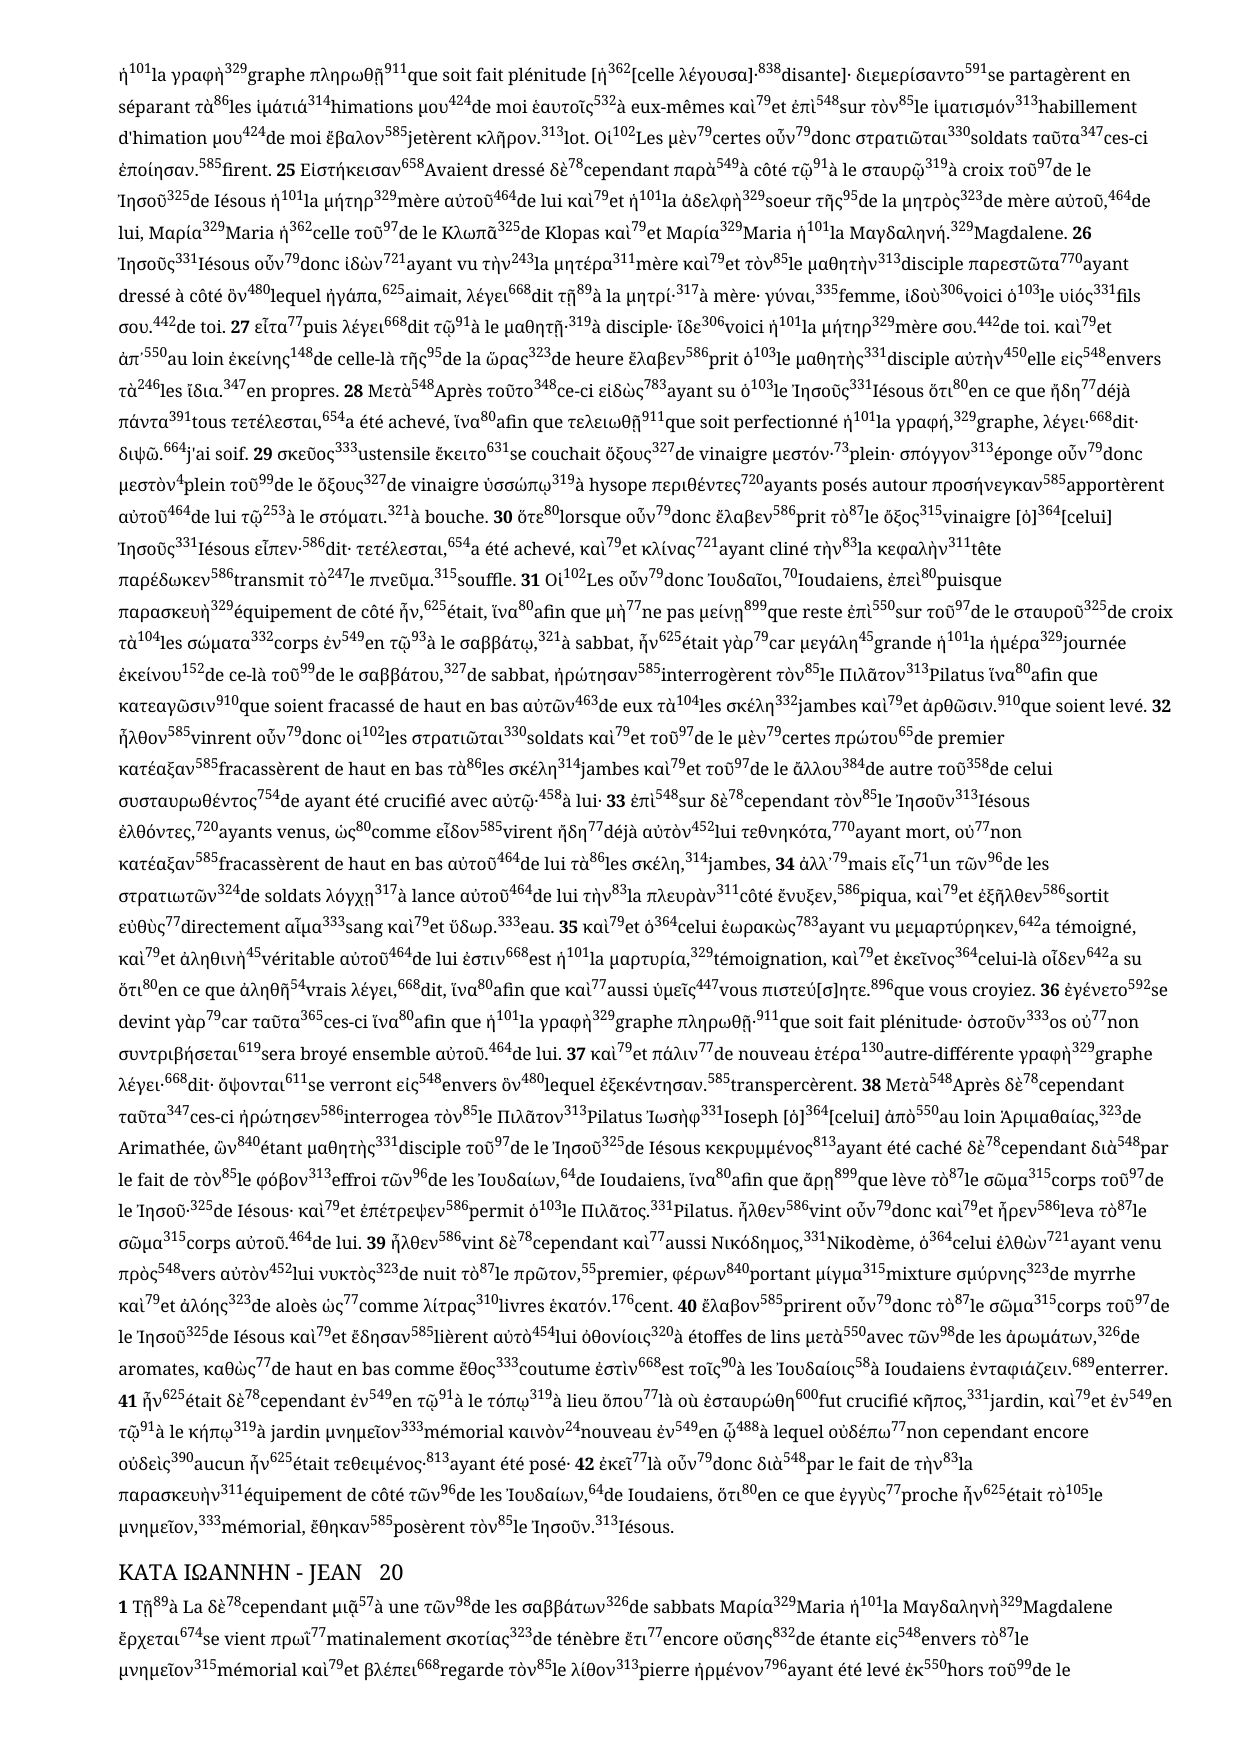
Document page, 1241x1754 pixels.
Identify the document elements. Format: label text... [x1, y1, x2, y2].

text 1 Τότε77Alors οὖν79donc ἔλαβεν586prit ὁ103le Πιλᾶτος331Pilatus τὸν85le Ἰησοῦν313Iésous καὶ79et ἐμαστίγωσεν.586fouetta. 2 καὶ79et οἱ102les στρατιῶται330soldats πλέξαντες720ayants tressés στέφανον313couronne ἐξ550hors ἀκανθῶν322de épines ἐπέθηκαν585surposèrent αὐτοῦ464de lui τῇ89à la κεφαλῇ317à tête καὶ79et ἱμάτιον315himation πορφυροῦν6de porphyre περιέβαλον585entourèrent αὐτὸν452lui 3 καὶ79et ἤρχοντο630se venaient πρὸς548vers αὐτὸν452lui καὶ79et ἔλεγον·624disaient· χαῖρε308sois de joie ὁ109le βασιλεὺς337roi τῶν96de les Ἰουδαίων·64de Ioudaiens· καὶ79et ἐδίδοσαν624donnaient αὐτῷ458à lui ῥαπίσματα.314gifles. 4 Καὶ79Et ἐξῆλθεν586sortit πάλιν77de nouveau ἔξω77au-dehors ὁ103le Πιλᾶτος331Pilatus καὶ79et λέγει668dit αὐτοῖς·457à eux· ἴδε306voici ἄγω664je conduis ὑμῖν438à vous αὐτὸν452lui ἔξω,77au-dehors, ἵνα80afin que γνῶτε896que vous connaissiez ὅτι80en ce que οὐδεμίαν267aucune αἰτίαν311cause εὑρίσκω664je trouve ἐν549en αὐτῷ.458à lui. 5 ἐξῆλθεν586sortit οὖν79donc ὁ103le Ἰησοῦς331Iésous ἔξω,77au-dehors, φορῶν840colportant τὸν85le ἀκάνθινον4épineuse στέφανον313couronne καὶ79et τὸ87le πορφυροῦν6de porphyre ἱμάτιον.315himation. καὶ79et λέγει668dit αὐτοῖς·457à eux· ἰδοὺ306voici ὁ103le ἄνθρωπος.331être humain. 6 Ὅτε80Lorsque οὖν79donc εἶδον585virent αὐτὸν452lui οἱ102les ἀρχιερεῖς330chefs sacrificateurs καὶ79et οἱ102les ὑπηρέται330ministres ἐκραύγασαν585crièrent λέγοντες·839disants· σταύρωσον554crucifie σταύρωσον.554crucifie. λέγει668dit αὐτοῖς457à eux ὁ103le Πιλᾶτος·331Pilatus· λάβετε553prenez αὐτὸν452lui ὑμεῖς447vous καὶ79et σταυρώσατε·553crucifiez· ἐγὼ431moi γὰρ79car οὐχ77non εὑρίσκω664je trouve ἐν549en αὐτῷ458à lui αἰτίαν.311cause. 7 ἀπεκρίθησαν599furent répondu αὐτῷ458à lui οἱ102les Ἰουδαῖοι·70Ioudaiens· ἡμεῖς430nous νόμον313loi ἔχομεν663nous avons καὶ79et κατὰ548selon τὸν85le νόμον313loi ὀφείλει668doit ἀποθανεῖν,681mourir loin, ὅτι80en ce que υἱὸν313fils θεοῦ325de Dieu ἑαυτὸν528lui-même ἐποίησεν.586fit. 8 Ὅτε80Lorsque οὖν79donc ἤκουσεν586écouta ὁ103le Πιλᾶτος331Pilatus τοῦτον138celui-ci τὸν85le λόγον,313discours, μᾶλλον77davantage ἐφοβήθη,600fut effrayé, 9 καὶ79et εἰσῆλθεν586vint à l'intérieur εἰς548envers τὸ87le πραιτώριον315prétoire πάλιν77de nouveau καὶ79et λέγει668dit τῷ91à le Ἰησοῦ·319à Iésous· πόθεν77d'où? εἶ666tu es σύ;448toi; ὁ103le δὲ78cependant Ἰησοῦς331Iésous ἀπόκρισιν311réponse apocritique οὐκ77non ἔδωκεν586donna αὐτῷ.458à lui. 10 λέγει668dit οὖν79donc αὐτῷ458à lui ὁ103le Πιλᾶτος·331Pilatus· ἐμοὶ420à moi οὐ340non λαλεῖς;666tu bavardes; οὐκ340non οἶδας640tu as su ὅτι80en ce que ἐξουσίαν311autorité ἔχω664j'ai ἀπολῦσαί681délier au loin σε437toi καὶ79et ἐξουσίαν311autorité ἔχω664j'ai σταυρῶσαί681crucifier σε;437toi; 11 ἀπεκρίθη600fut répondu [αὐτῷ]458[à lui] Ἰησοῦς·331Iésous· οὐκ77non εἶχες623tu avais ἐξουσίαν311autorité κατ᾽550contre ἐμοῦ424de moi οὐδεμίαν267aucune εἰ551si μὴ77ne pas ἦν625était δεδομένον815ayant été donné σοι439à toi ἄνωθεν·77d'en haut· διὰ548par le fait de τοῦτο348ce-ci ὁ364celui παραδούς721ayant transmis μέ417moi σοι439à toi μείζονα2plus grande ἁμαρτίαν311faute ἔχει.668a. 12 Ἐκ550Hors τούτου360de ce-ci ὁ103le Πιλᾶτος331Pilatus ἐζήτει625cherchait ἀπολῦσαι681délier au loin αὐτόν·452lui· οἱ102les δὲ78cependant Ἰουδαῖοι70Ioudaiens ἐκραύγασαν585crièrent λέγοντες·839disants· ἐὰν80si le cas échéant τοῦτον346celui-ci ἀπολύσῃς,897que tu délies au loin, οὐκ77non εἶ666tu es φίλος47ami τοῦ97de le Καίσαρος·325de Kaesar· πᾶς390tout ὁ364celui βασιλέα313roi ἑαυτὸν528lui-même ποιῶν840faisant ἀντιλέγει668contredit τῷ91à le Καίσαρι.319à Kaesar. 13 ὁ103le οὖν79donc Πιλᾶτος331Pilatus ἀκούσας721ayant écouté τῶν96de les λόγων324de discours τούτων149de ceux-ci ἤγαγεν586conduisit ἔξω77au-dehors τὸν85le Ἰησοῦν313Iésous καὶ79et ἐκάθισεν586assit ἐπὶ550sur βήματος327de estrade εἰς548envers τόπον313lieu λεγόμενον875étant dit Λιθόστρωτον,32Lithostrotos, Ἑβραϊστὶ77En Hébreu δὲ78cependant Γαββαθα.315Gabbatha. 14 ἦν625était δὲ78cependant παρασκευὴ329équipement de côté τοῦ99de le πάσχα,327de pâque, ὥρα329heure ἦν625était ὡς551comme ἕκτη.69sixième. καὶ79et λέγει668dit τοῖς90à les Ἰουδαίοις·58à Ioudaiens· ἴδε306voici ὁ103le βασιλεὺς331roi ὑμῶν.441de vous. 15 ἐκραύγασαν585crièrent οὖν79donc ἐκεῖνοι·363ceux-là· ἆρον554lève ἆρον,554lève, σταύρωσον554crucifie αὐτόν.452lui. λέγει668dit αὐτοῖς457à eux ὁ103le Πιλᾶτος·331Pilatus· τὸν85le βασιλέα313roi ὑμῶν441de vous σταυρώσω;895que je crucifie; ἀπεκρίθησαν599furent répondu οἱ102les ἀρχιερεῖς·330chefs sacrificateurs· οὐκ77non ἔχομεν663nous avons βασιλέα313roi εἰ551si μὴ77ne pas Καίσαρα.313Kaesar. 16 Τότε77Alors οὖν79donc παρέδωκεν586transmit αὐτὸν452lui αὐτοῖς457à eux ἵνα80afin que σταυρωθῇ.911que soit crucifié. Παρέλαβον585Prirent à côté οὖν79donc τὸν85le Ἰησοῦν,313Iésous, 17 καὶ79et βαστάζων840mettant en charge ἑαυτῷ533à lui-même τὸν85le σταυρὸν313croix ἐξῆλθεν586sortit εἰς548envers τὸν346celui λεγόμενον875étant dit Κρανίου327de Crâne Τόπον,313Lieu, ὃ500lequel λέγεται680est dit Ἑβραϊστὶ77En Hébreu Γολγοθα,329Golgotha, 18 ὅπου77là où αὐτὸν452lui ἐσταύρωσαν,585crucifièrent, καὶ79et μετ᾽550avec αὐτοῦ464de lui ἄλλους372autres δύο178deux ἐντεῦθεν77d'ici καὶ79et ἐντεῦθεν,77d'ici, μέσον55au milieu δὲ78cependant τὸν85le Ἰησοῦν.313Iésous. 19 ἔγραψεν586grapha δὲ78cependant καὶ77aussi τίτλον313titre ὁ103le Πιλᾶτος331Pilatus καὶ79et ἔθηκεν586posa ἐπὶ550sur τοῦ97de le σταυροῦ·325de croix· ἦν625était δὲ78cependant γεγραμμένον·815ayant été graphé· Ἰησοῦς331Iésous ὁ103le Ναζωραῖος331Nazoréen ὁ103le βασιλεὺς331roi τῶν96de les Ἰουδαίων.64de Ioudaiens. 20 τοῦτον138celui-ci οὖν79donc τὸν85le τίτλον313titre πολλοὶ389nombreux ἀνέγνωσαν585prirent connaissance τῶν96de les Ἰουδαίων,64de Ioudaiens, ὅτι80en ce que ἐγγὺς77proche ἦν625était ὁ103le τόπος331lieu τῆς95de la πόλεως323de cité ὅπου77là où ἐσταυρώθη600fut crucifié ὁ103le Ἰησοῦς·331Iésous· καὶ79et ἦν625était γεγραμμένον815ayant été graphé Ἑβραϊστί,77En Hébreu, Ῥωμαϊστί,77En Romain, Ἑλληνιστί.77En Helléniste. 21 ἔλεγον624disaient οὖν79donc τῷ91à le Πιλάτῳ319à Pilatus οἱ102les ἀρχιερεῖς330chefs sacrificateurs τῶν96de les Ἰουδαίων·64de Ioudaiens· μὴ79ne pas γράφε·570graphe· ὁ103le βασιλεὺς331roi τῶν96de les Ἰουδαίων,64de Ioudaiens, ἀλλ᾽79mais ὅτι80en ce que ἐκεῖνος364celui-là εἶπεν·586dit· βασιλεύς331roi εἰμι664je suis τῶν96de les Ἰουδαίων.64de Ioudaiens. 22 ἀπεκρίθη600fut répondu ὁ103le Πιλᾶτος·331Pilatus· ὃ482lequel γέγραφα,638j'ai graphé, γέγραφα.638j'ai graphé. 23 Οἱ102Les οὖν79donc στρατιῶται,330soldats, ὅτε80lorsque ἐσταύρωσαν585crucifièrent τὸν85le Ἰησοῦν,313Iésous, ἔλαβον585prirent τὰ86les ἱμάτια314himations αὐτοῦ464de lui καὶ79et ἐποίησαν585firent τέσσαρα180quatre μέρη,314parts, ἑκάστῳ275à chacun στρατιώτῃ319à soldat μέρος,315part, καὶ79et τὸν85le χιτῶνα.313chiton. ἦν625était δὲ78cependant ὁ103le χιτὼν331chiton ἄραφος,47sans couture, ἐκ550hors τῶν359de ces ἄνωθεν77d'en haut ὑφαντὸς47tissé δι᾽550par ὅλου.384de tout entier. 24 εἶπαν585dirent οὖν79donc πρὸς548vers ἀλλήλους·501les uns les autres· μὴ79ne pas σχίσωμεν894que nous scindions αὐτόν,452lui, ἀλλὰ79mais λάχωμεν894que nous obtenions par le sort περὶ550autour αὐτοῦ464de lui τίνος405de quel ἔσται·612se sera· ἵνα80afin que ἡ101la γραφὴ329graphe πληρωθῇ911que soit fait plénitude [ἡ362[celle λέγουσα]·838disante]· διεμερίσαντο591se partagèrent en séparant τὰ86les ἱμάτιά314himations μου424de moi ἑαυτοῖς532à eux-mêmes καὶ79et ἐπὶ548sur τὸν85le ἱματισμόν313habillement d'himation μου424de moi ἔβαλον585jetèrent κλῆρον.313lot. Οἱ102Les μὲν79certes οὖν79donc στρατιῶται330soldats ταῦτα347ces-ci ἐποίησαν.585firent. 25 Εἱστήκεισαν658Avaient dressé δὲ78cependant παρὰ549à côté τῷ91à le σταυρῷ319à croix τοῦ97de le Ἰησοῦ325de Iésous ἡ101la μήτηρ329mère αὐτοῦ464de lui καὶ79et ἡ101la ἀδελφὴ329soeur τῆς95de la μητρὸς323de mère αὐτοῦ,464de lui, Μαρία329Maria ἡ362celle τοῦ97de le Κλωπᾶ325de Klopas καὶ79et Μαρία329Maria ἡ101la Μαγδαληνή.329Magdalene. 26 Ἰησοῦς331Iésous οὖν79donc ἰδὼν721ayant vu τὴν243la μητέρα311mère καὶ79et τὸν85le μαθητὴν313disciple παρεστῶτα770ayant dressé à côté ὃν480lequel ἠγάπα,625aimait, λέγει668dit τῇ89à la μητρί·317à mère· γύναι,335femme, ἰδοὺ306voici ὁ103le υἱός331fils σου.442de toi. 27 εἶτα77puis λέγει668dit τῷ91à le μαθητῇ·319à disciple· ἴδε306voici ἡ101la μήτηρ329mère σου.442de toi. καὶ79et ἀπ᾽550au loin ἐκείνης148de celle-là τῆς95de la ὥρας323de heure ἔλαβεν586prit ὁ103le μαθητὴς331disciple αὐτὴν450elle εἰς548envers τὰ246les ἴδια.347en propres. 28 Μετὰ548Après τοῦτο348ce-ci εἰδὼς783ayant su ὁ103le Ἰησοῦς331Iésous ὅτι80en ce que ἤδη77déjà πάντα391tous τετέλεσται,654a été achevé, ἵνα80afin que τελειωθῇ911que soit perfectionné ἡ101la γραφή,329graphe, λέγει·668dit· διψῶ.664j'ai soif. 29 σκεῦος333ustensile ἔκειτο631se couchait ὄξους327de vinaigre μεστόν·73plein· σπόγγον313éponge οὖν79donc μεστὸν4plein τοῦ99de le ὄξους327de vinaigre ὑσσώπῳ319à hysope περιθέντες720ayants posés autour προσήνεγκαν585apportèrent αὐτοῦ464de lui τῷ253à le στόματι.321à bouche. 30 ὅτε80lorsque οὖν79donc ἔλαβεν586prit τὸ87le ὄξος315vinaigre [ὁ]364[celui] Ἰησοῦς331Iésous εἶπεν·586dit· τετέλεσται,654a été achevé, καὶ79et κλίνας721ayant cliné τὴν83la κεφαλὴν311tête παρέδωκεν586transmit τὸ247le πνεῦμα.315souffle. 31 Οἱ102Les οὖν79donc Ἰουδαῖοι,70Ioudaiens, ἐπεὶ80puisque παρασκευὴ329équipement de côté ἦν,625était, ἵνα80afin que μὴ77ne pas μείνῃ899que reste ἐπὶ550sur τοῦ97de le σταυροῦ325de croix τὰ104les σώματα332corps ἐν549en τῷ93à le σαββάτῳ,321à sabbat, ἦν625était γὰρ79car μεγάλη45grande ἡ101la ἡμέρα329journée ἐκείνου152de ce-là τοῦ99de le σαββάτου,327de sabbat, ἠρώτησαν585interrogèrent τὸν85le Πιλᾶτον313Pilatus ἵνα80afin que κατεαγῶσιν910que soient fracassé de haut en bas αὐτῶν463de eux τὰ104les σκέλη332jambes καὶ79et ἀρθῶσιν.910que soient levé. 32 ἦλθον585vinrent οὖν79donc οἱ102les στρατιῶται330soldats καὶ79et τοῦ97de le μὲν79certes πρώτου65de premier κατέαξαν585fracassèrent de haut en bas τὰ86les σκέλη314jambes καὶ79et τοῦ97de le ἄλλου384de autre τοῦ358de celui συσταυρωθέντος754de ayant été crucifié avec αὐτῷ·458à lui· 33 ἐπὶ548sur δὲ78cependant τὸν85le Ἰησοῦν313Iésous ἐλθόντες,720ayants venus, ὡς80comme εἶδον585virent ἤδη77déjà αὐτὸν452lui τεθνηκότα,770ayant mort, οὐ77non κατέαξαν585fracassèrent de haut en bas αὐτοῦ464de lui τὰ86les σκέλη,314jambes, 34 ἀλλ᾽79mais εἷς71un τῶν96de les στρατιωτῶν324de soldats λόγχῃ317à lance αὐτοῦ464de lui τὴν83la πλευρὰν311côté ἔνυξεν,586piqua, καὶ79et ἐξῆλθεν586sortit εὐθὺς77directement αἷμα333sang καὶ79et ὕδωρ.333eau. 35 καὶ79et ὁ364celui ἑωρακὼς783ayant vu μεμαρτύρηκεν,642a témoigné, καὶ79et ἀληθινὴ45véritable αὐτοῦ464de lui ἐστιν668est ἡ101la μαρτυρία,329témoignation, καὶ79et ἐκεῖνος364celui-là οἶδεν642a su ὅτι80en ce que ἀληθῆ54vrais λέγει,668dit, ἵνα80afin que καὶ77aussi ὑμεῖς447vous πιστεύ[σ]ητε.896que vous croyiez. 36 ἐγένετο592se devint γὰρ79car ταῦτα365ces-ci ἵνα80afin que ἡ101la γραφὴ329graphe πληρωθῇ·911que soit fait plénitude· ὀστοῦν333os οὐ77non συντριβήσεται619sera broyé ensemble αὐτοῦ.464de lui. 37 καὶ79et πάλιν77de nouveau ἑτέρα130autre-différente γραφὴ329graphe λέγει·668dit· ὄψονται611se verront εἰς548envers ὃν480lequel ἐξεκέντησαν.585transpercèrent. 38 Μετὰ548Après δὲ78cependant ταῦτα347ces-ci ἠρώτησεν586interrogea τὸν85le Πιλᾶτον313Pilatus Ἰωσὴφ331Ioseph [ὁ]364[celui] ἀπὸ550au loin Ἁριμαθαίας,323de Arimathée, ὢν840étant μαθητὴς331disciple τοῦ97de le Ἰησοῦ325de Iésous κεκρυμμένος813ayant été caché δὲ78cependant διὰ548par le fait de τὸν85le φόβον313effroi τῶν96de les Ἰουδαίων,64de Ioudaiens, ἵνα80afin que ἄρῃ899que lève τὸ87le σῶμα315corps τοῦ97de le Ἰησοῦ·325de Iésous· καὶ79et ἐπέτρεψεν586permit ὁ103le Πιλᾶτος.331Pilatus. ἦλθεν586vint οὖν79donc καὶ79et ἦρεν586leva τὸ87le σῶμα315corps αὐτοῦ.464de lui. 39 ἦλθεν586vint δὲ78cependant καὶ77aussi Νικόδημος,331Nikodème, ὁ364celui ἐλθὼν721ayant venu πρὸς548vers αὐτὸν452lui νυκτὸς323de nuit τὸ87le πρῶτον,55premier, φέρων840portant μίγμα315mixture σμύρνης323de myrrhe καὶ79et ἀλόης323de aloès ὡς77comme λίτρας310livres ἑκατόν.176cent. 40 ἔλαβον585prirent οὖν79donc τὸ87le σῶμα315corps τοῦ97de le Ἰησοῦ325de Iésous καὶ79et ἔδησαν585lièrent αὐτὸ454lui ὀθονίοις320à étoffes de lins μετὰ550avec τῶν98de les ἀρωμάτων,326de aromates, καθὼς77de haut en bas comme ἔθος333coutume ἐστὶν668est τοῖς90à les Ἰουδαίοις58à Ioudaiens ἐνταφιάζειν.689enterrer. 41 ἦν625était δὲ78cependant ἐν549en τῷ91à le τόπῳ319à lieu ὅπου77là où ἐσταυρώθη600fut crucifié κῆπος,331jardin, καὶ79et ἐν549en τῷ91à le κήπῳ319à jardin μνημεῖον333mémorial καινὸν24nouveau ἐν549en ᾧ488à lequel οὐδέπω77non cependant encore οὐδεὶς390aucun ἦν625était τεθειμένος·813ayant été posé· 42 ἐκεῖ77là οὖν79donc διὰ548par le fait de τὴν83la παρασκευὴν311équipement de côté τῶν96de les Ἰουδαίων,64de Ioudaiens, ὅτι80en ce que ἐγγὺς77proche ἦν625était τὸ105le μνημεῖον,333mémorial, ἔθηκαν585posèrent τὸν85le Ἰησοῦν.313Iésous. [118, 59, 1181, 1538]
text ΚΑΤΑ ΙΩΑΝΝΗΝ - JEAN 20 [118, 1557, 1181, 1587]
